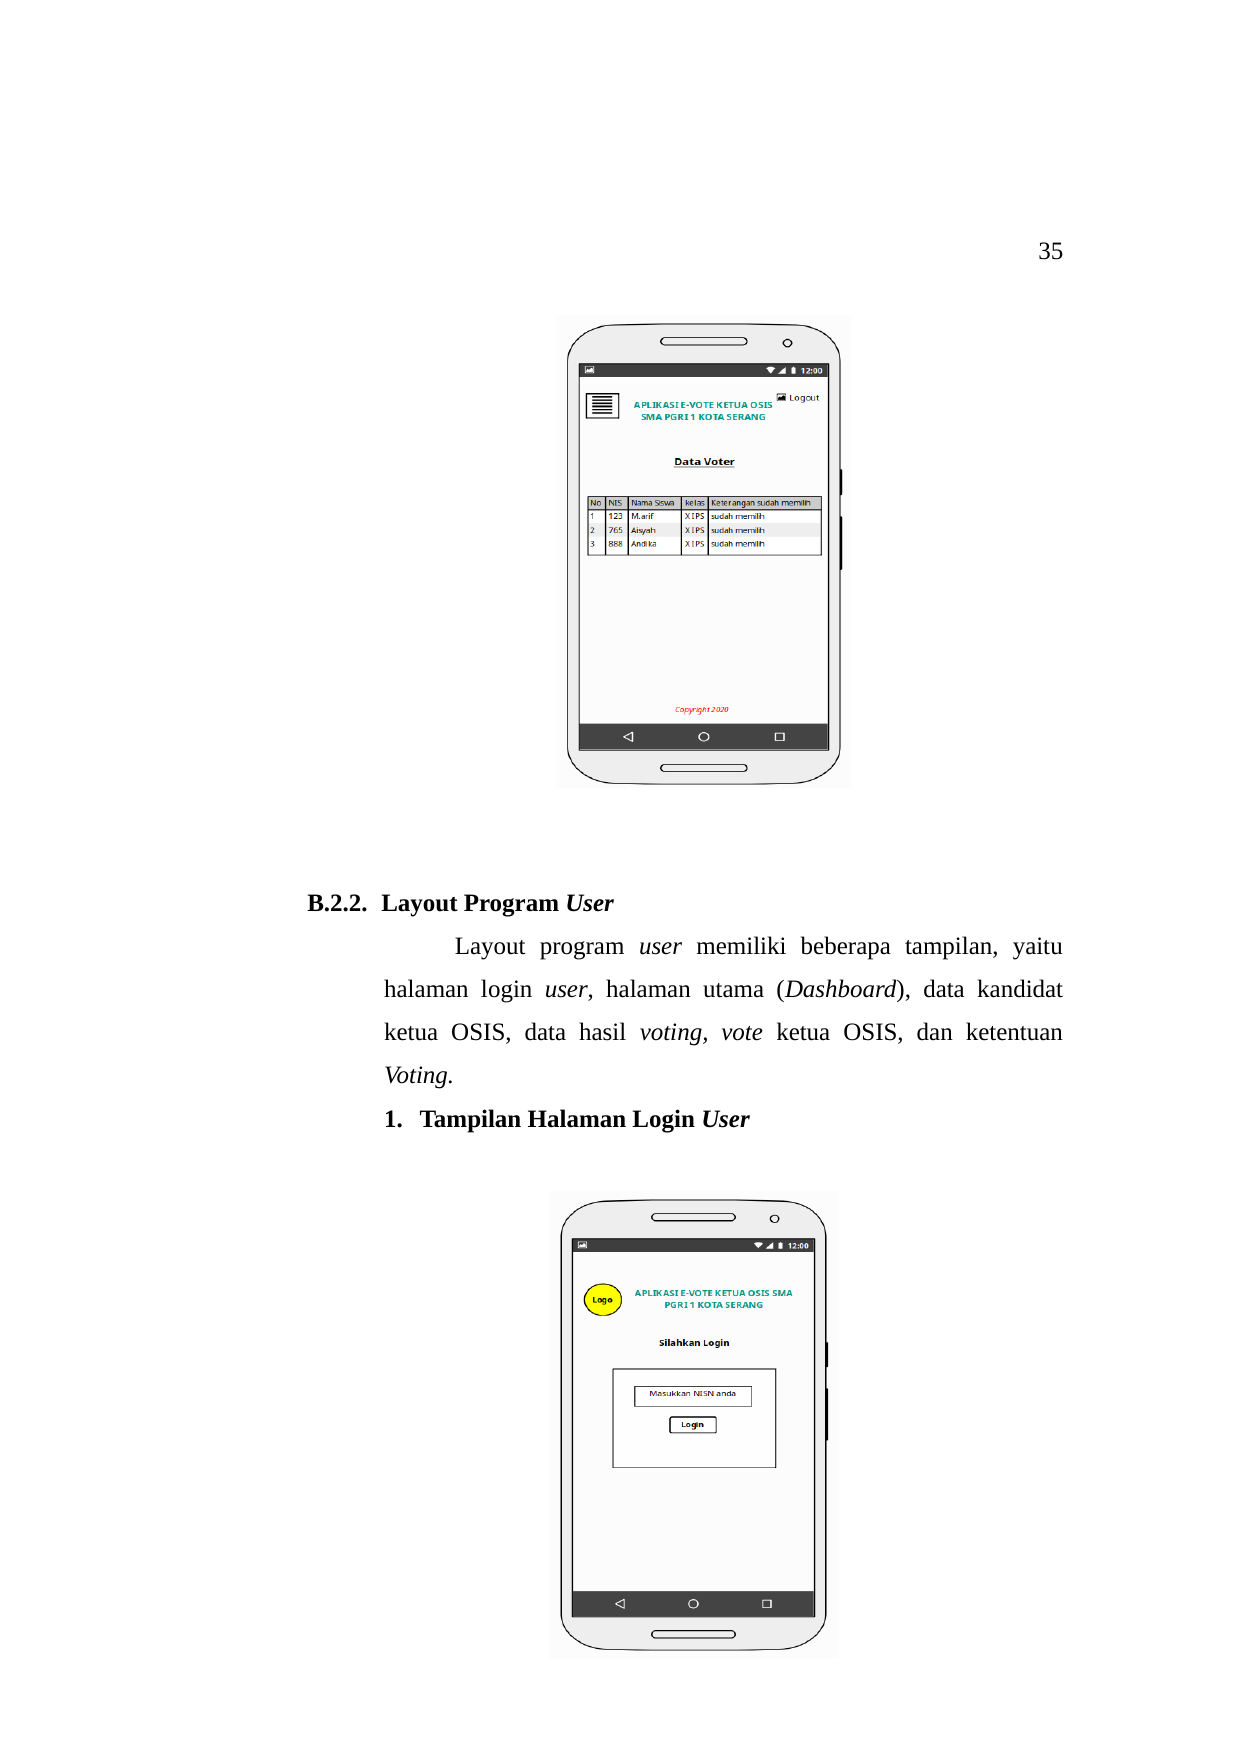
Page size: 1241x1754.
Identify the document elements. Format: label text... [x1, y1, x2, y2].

list Layout program user memiliki beberapa tampilan, yaitu halaman login user, halaman utama (Dashboard), data kandidat ketua OSIS, data hasil voting, vote ketua OSIS, dan ketentuan Voting. [384, 931, 1063, 1089]
picture [556, 315, 852, 788]
list Tampilan Halaman Login User [384, 1104, 1063, 1132]
picture [549, 1191, 839, 1658]
list Layout Program User [307, 888, 1063, 917]
